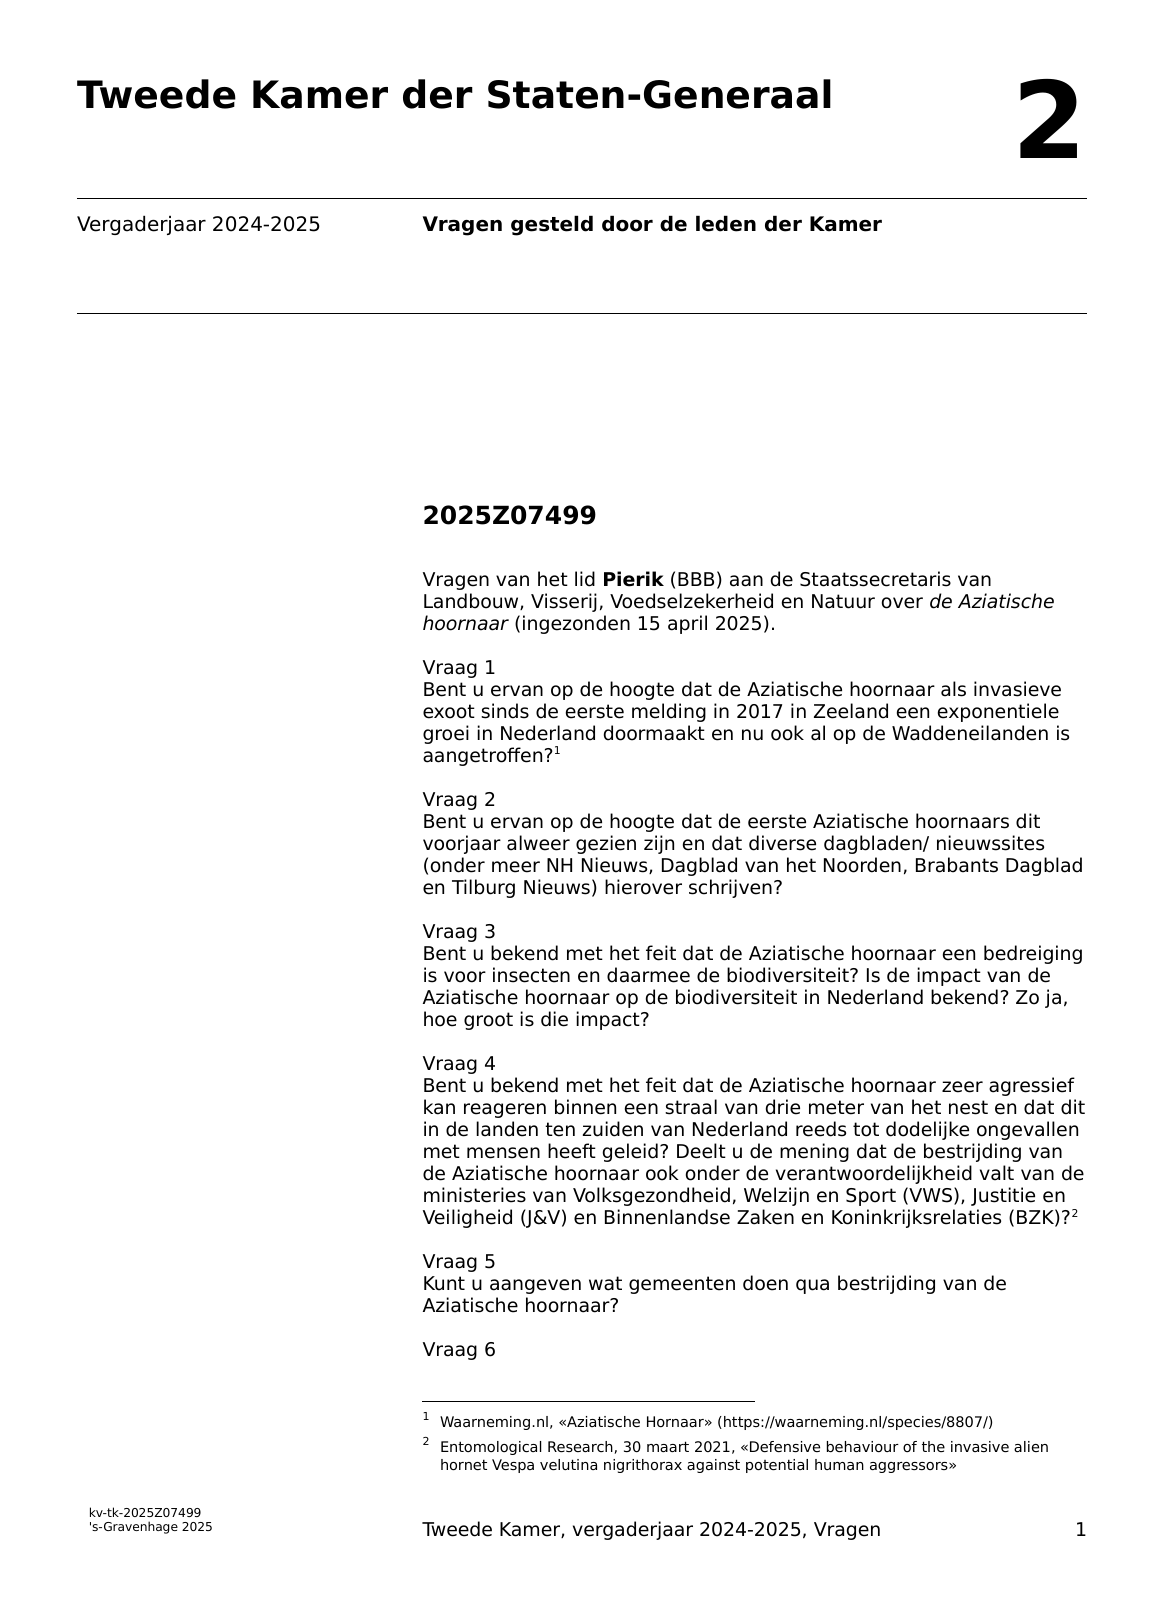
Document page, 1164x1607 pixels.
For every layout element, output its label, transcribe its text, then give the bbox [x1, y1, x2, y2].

table_header Tweede Kamer der Staten-Generaal [77, 59, 886, 198]
text kv-tk-2025Z07499 [88, 1506, 323, 1520]
text Vragen van het lid Pierik (BBB) aan de Staatssecretaris van Landbouw, Visserij, Voedselzekerheid en Natuur over de Aziatische hoornaar (ingezonden 15 april 2025). [422, 569, 1087, 635]
text Waarneming.nl, «Aziatische Hornaar» (https://waarneming.nl/species/8807/) [422, 1410, 1087, 1432]
text Entomological Research, 30 maart 2021, «Defensive behaviour of the invasive alien hornet Vespa velutina nigrithorax against potential human aggressors» [422, 1435, 1087, 1474]
text Kunt u aangeven wat gemeenten doen qua bestrijding van de Aziatische hoornaar? [422, 1273, 1087, 1317]
table_cell Vergaderjaar 2024-2025 [77, 199, 422, 313]
text Vraag 1 [422, 657, 1087, 679]
text Vraag 6 [422, 1339, 1087, 1361]
text Vraag 5 [422, 1251, 1087, 1273]
text Bent u ervan op de hoogte dat de eerste Aziatische hoornaars dit voorjaar alweer gezien zijn en dat diverse dagbladen/ nieuwssites (onder meer NH Nieuws, Dagblad van het Noorden, Brabants Dagblad en Tilburg Nieuws) hierover schrijven? [422, 811, 1087, 899]
table_header 2 [886, 59, 1087, 198]
text 2025Z07499 [422, 501, 1087, 531]
text Vraag 4 [422, 1053, 1087, 1075]
text Vraag 2 [422, 789, 1087, 811]
text Bent u bekend met het feit dat de Aziatische hoornaar zeer agressief kan reageren binnen een straal van drie meter van het nest en dat dit in de landen ten zuiden van Nederland reeds tot dodelijke ongevallen met mensen heeft geleid? Deelt u de mening dat de bestrijding van de Aziatische hoornaar ook onder de verantwoordelijkheid valt van de ministeries van Volksgezondheid, Welzijn en Sport (VWS), Justitie en Veiligheid (J&V) en Binnenlandse Zaken en Koninkrijksrelaties (BZK)? [422, 1075, 1087, 1229]
table_cell Vragen gesteld door de leden der Kamer [422, 199, 1087, 313]
text Bent u ervan op de hoogte dat de Aziatische hoornaar als invasieve exoot sinds de eerste melding in 2017 in Zeeland een exponentiele groei in Nederland doormaakt en nu ook al op de Waddeneilanden is aangetroffen? [422, 679, 1087, 767]
text Vraag 3 [422, 921, 1087, 943]
text Bent u bekend met het feit dat de Aziatische hoornaar een bedreiging is voor insecten en daarmee de biodiversiteit? Is de impact van de Aziatische hoornaar op de biodiversiteit in Nederland bekend? Zo ja, hoe groot is die impact? [422, 943, 1087, 1031]
text 's-Gravenhage 2025 [88, 1520, 323, 1534]
